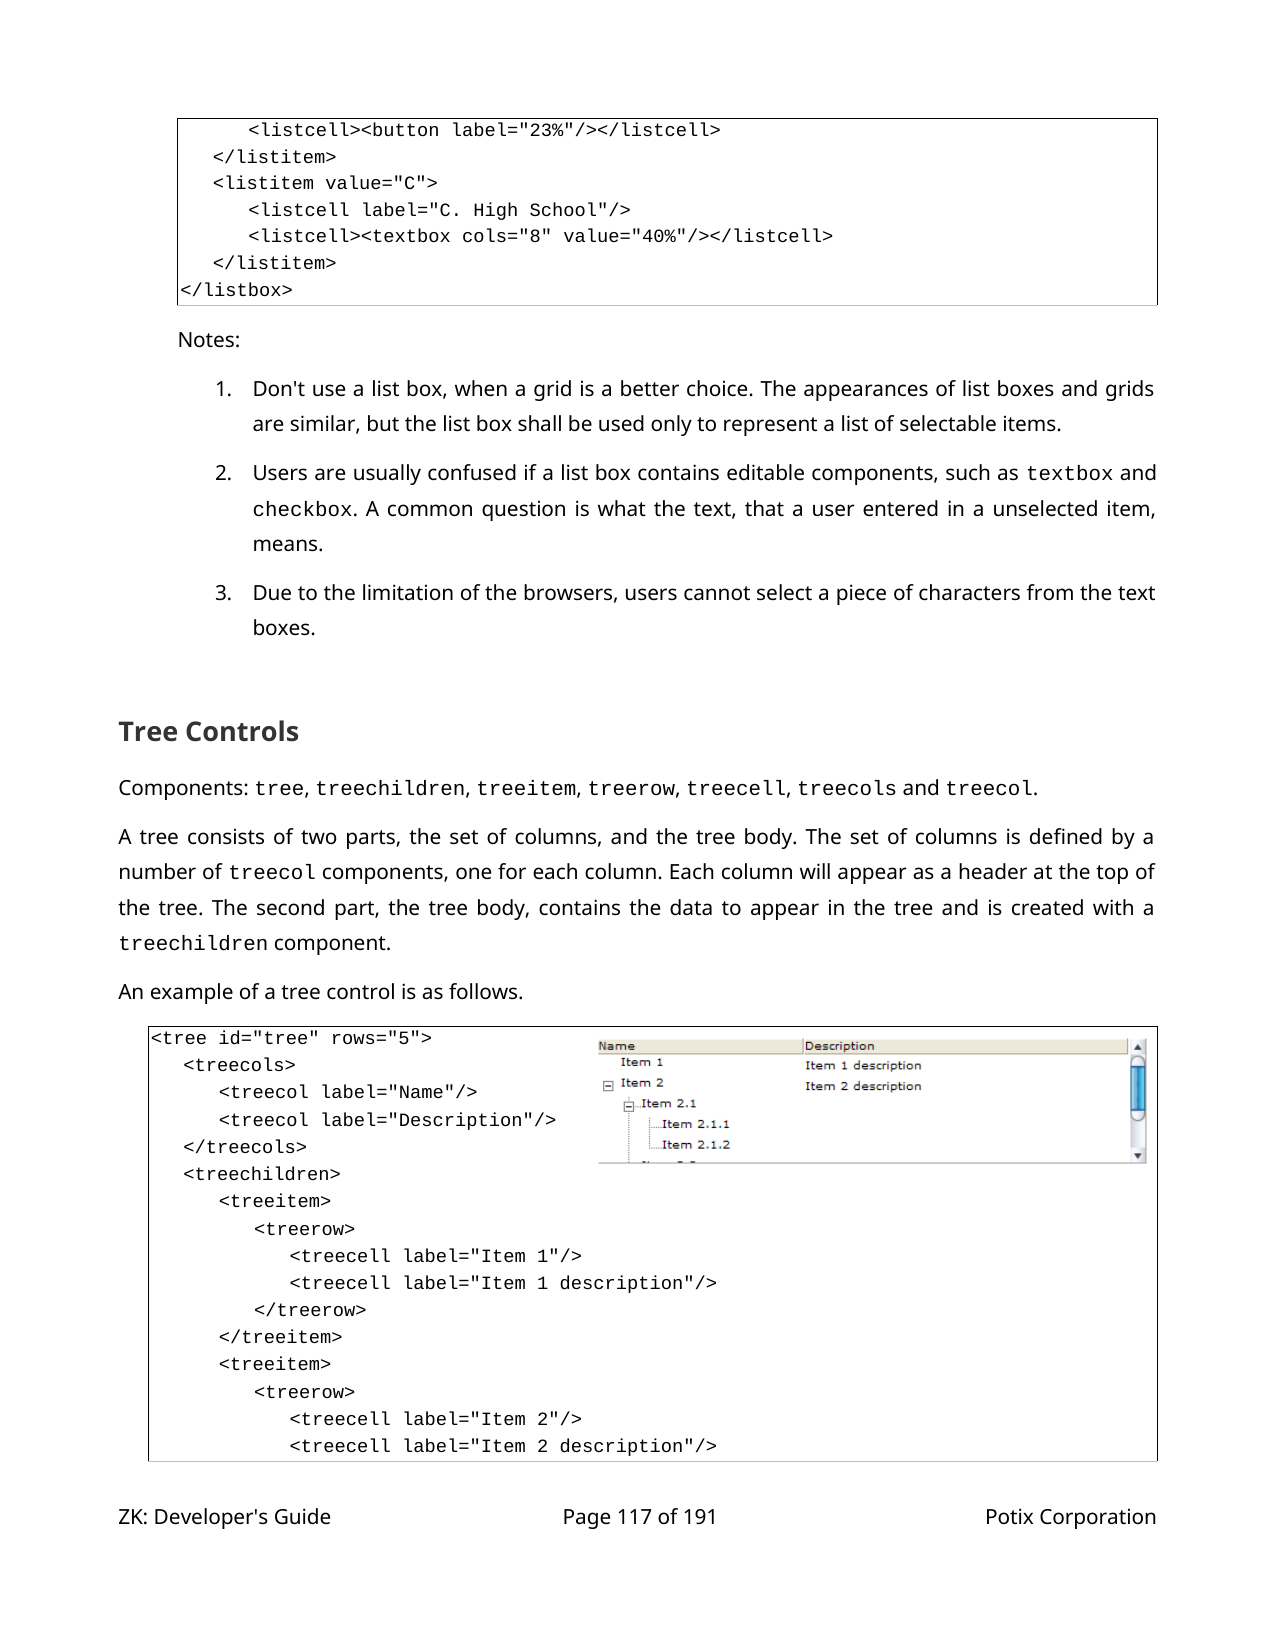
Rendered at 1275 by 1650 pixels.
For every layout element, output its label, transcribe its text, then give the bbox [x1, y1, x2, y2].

text A tree consists of two parts, the set of columns, and the tree body. The set of columns is defined by a number of treecol components, one for each column. Each column will appear as a header at the top of the tree. The second part, the tree body, contains the data to appear in the tree and is created with a treechildren component. [118, 822, 1157, 957]
subtitle Tree Controls [118, 712, 1157, 749]
text <treecol label="Description"/> [149, 1108, 594, 1132]
text </treeitem> [149, 1325, 1157, 1349]
text <treechildren> [149, 1162, 1157, 1186]
text <treecell label="Item 2"/> [149, 1407, 1157, 1431]
text <treecols> [149, 1053, 594, 1077]
text <treecell label="Item 1"/> [149, 1243, 1157, 1268]
text </treecols> [149, 1135, 594, 1159]
text <treeitem> [149, 1189, 1157, 1213]
text <listcell><button label="23%"/></listcell> </listitem> <listitem value="C"> <listcell label="C. High School"/> <listcell><textbox cols="8" value="40%"/></listcell> </listitem> </listbox> [178, 119, 1157, 305]
text <treerow> [149, 1216, 1157, 1241]
list Don't use a list box, when a grid is a better choice. The appearances of list boxes and grids are similar, but the list box shall be used only to represent a list of selectable items. [215, 374, 1157, 438]
text An example of a tree control is as follows. [118, 977, 1157, 1005]
text Components: tree, treechildren, treeitem, treerow, treecell, treecols and treecol. [118, 773, 1157, 801]
text <treerow> [149, 1379, 1157, 1404]
text <treeitem> [149, 1352, 1157, 1377]
list Due to the limitation of the browsers, users cannot select a piece of characters from the text boxes. [215, 578, 1157, 642]
text Notes: [177, 325, 1157, 354]
text <treecell label="Item 1 description"/> [149, 1271, 1157, 1295]
text <treecol label="Name"/> [149, 1080, 594, 1105]
text </treerow> [149, 1298, 1157, 1322]
picture [594, 1035, 1150, 1166]
text <treecell label="Item 2 description"/> [149, 1434, 1157, 1461]
list Users are usually confused if a list box contains editable components, such as textbox and checkbox. A common question is what the text, that a user entered in a unselected item, means. [215, 458, 1157, 558]
text <tree id="tree" rows="5"> [149, 1027, 1157, 1050]
